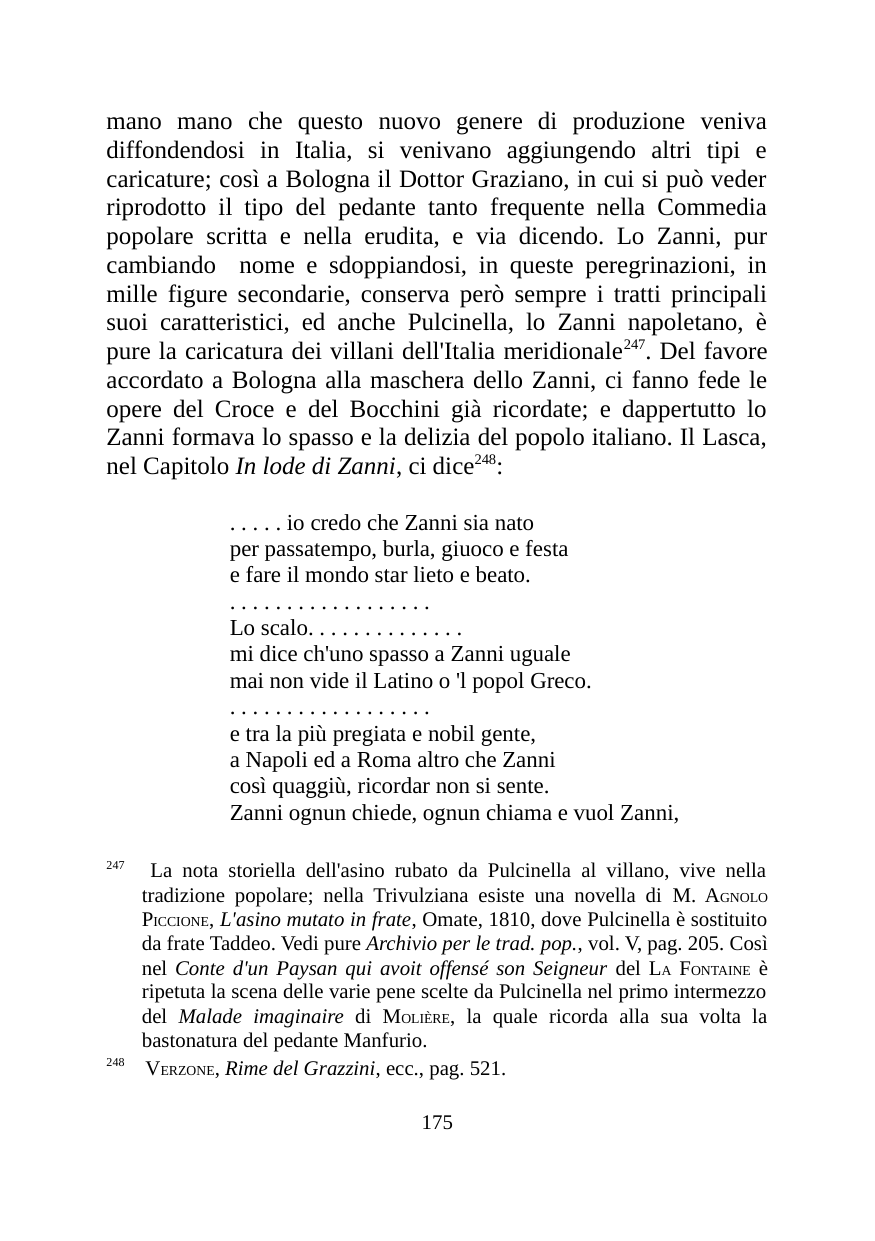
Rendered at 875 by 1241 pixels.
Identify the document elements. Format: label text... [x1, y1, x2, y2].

text così quaggiù, ricordar non si sente. [200, 772, 768, 799]
text . . . . . . . . . . . . . . . . . . [200, 693, 768, 719]
text . . . . . io credo che Zanni sia nato [200, 509, 768, 535]
text La nota storiella dell'asino rubato da Pulcinella al villano, vive nella tradizione popolare; nella Trivulziana esiste una novella di M. Agnolo Piccione, L'asino mutato in frate, Omate, 1810, dove Pulcinella è sostituito da frate Taddeo. Vedi pure Archivio per le trad. pop., vol. V, pag. 205. Così nel Conte d'un Paysan qui avoit offensé son Seigneur del La Fontaine è ripetuta la scena delle varie pene scelte da Pulcinella nel primo intermezzo del Malade imaginaire di Molière, la quale ricorda alla sua volta la bastonatura del pedante Manfurio. [106, 854, 768, 1052]
text Verzone, Rime del Grazzini, ecc., pag. 521. [106, 1052, 768, 1080]
text a Napoli ed a Roma altro che Zanni [200, 746, 768, 772]
text mai non vide il Latino o 'l popol Greco. [200, 667, 768, 693]
text e fare il mondo star lieto e beato. [200, 561, 768, 588]
text per passatempo, burla, giuoco e festa [200, 535, 768, 561]
text Zanni ognun chiede, ognun chiama e vuol Zanni, [200, 799, 768, 825]
text mano mano che questo nuovo genere di produzione veniva diffondendosi in Italia, si venivano aggiungendo altri tipi e caricature; così a Bologna il Dottor Graziano, in cui si può veder riprodotto il tipo del pedante tanto frequente nella Commedia popolare scritta e nella erudita, e via dicendo. Lo Zanni, pur cambiando nome e sdoppiandosi, in queste peregrinazioni, in mille figure secondarie, conserva però sempre i tratti principali suoi caratteristici, ed anche Pulcinella, lo Zanni napoletano, è pure la caricatura dei villani dell'Italia meridionale. Del favore accordato a Bologna alla maschera dello Zanni, ci fanno fede le opere del Croce e del Bocchini già ricordate; e dappertutto lo Zanni formava lo spasso e la delizia del popolo italiano. Il Lasca, nel Capitolo In lode di Zanni, ci dice: [106, 106, 768, 480]
text e tra la più pregiata e nobil gente, [200, 719, 768, 746]
text mi dice ch'uno spasso a Zanni uguale [200, 641, 768, 667]
text Lo scalo. . . . . . . . . . . . . . [200, 614, 768, 641]
text . . . . . . . . . . . . . . . . . . [200, 588, 768, 614]
